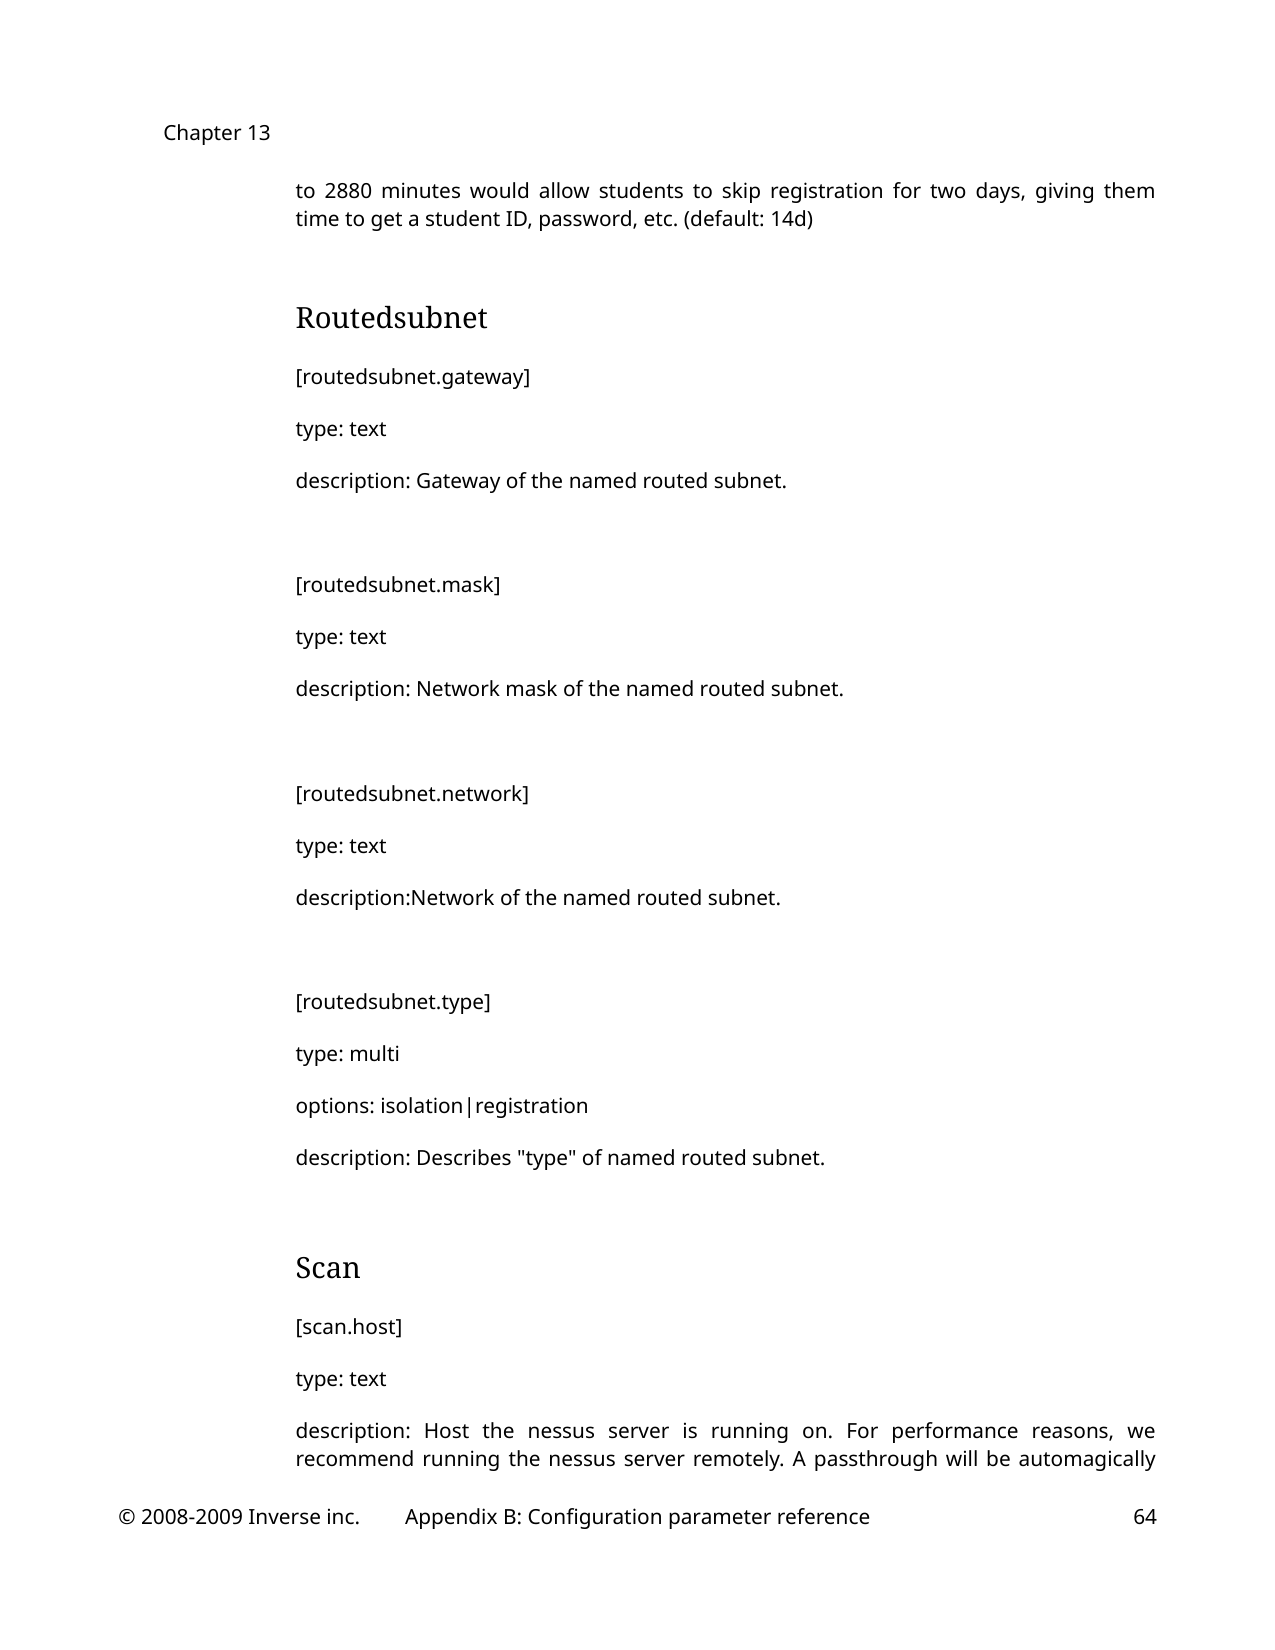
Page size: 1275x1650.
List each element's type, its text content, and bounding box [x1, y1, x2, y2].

text type: text [295, 1364, 1157, 1392]
text to 2880 minutes would allow students to skip registration for two days, giving them time to get a student ID, password, etc. (default: 14d) [295, 176, 1157, 233]
subtitle Scan [295, 1247, 1157, 1287]
text type: multi [295, 1039, 1157, 1067]
text description: Gateway of the named routed subnet. [295, 466, 1157, 494]
text [routedsubnet.type] [295, 987, 1157, 1015]
text [scan.host] [295, 1312, 1157, 1340]
text [routedsubnet.gateway] [295, 362, 1157, 390]
text type: text [295, 622, 1157, 651]
text [routedsubnet.network] [295, 779, 1157, 807]
text [routedsubnet.mask] [295, 570, 1157, 599]
text description: Describes "type" of named routed subnet. [295, 1143, 1157, 1172]
text options: isolation|registration [295, 1091, 1157, 1119]
subtitle Routedsubnet [295, 297, 1157, 337]
text type: text [295, 831, 1157, 859]
text description: Host the nessus server is running on. For performance reasons, we recommend running the nessus server remotely. A passthrough will be automagically [295, 1416, 1157, 1473]
text description: Network mask of the named routed subnet. [295, 674, 1157, 703]
text description:Network of the named routed subnet. [295, 883, 1157, 911]
text type: text [295, 414, 1157, 442]
